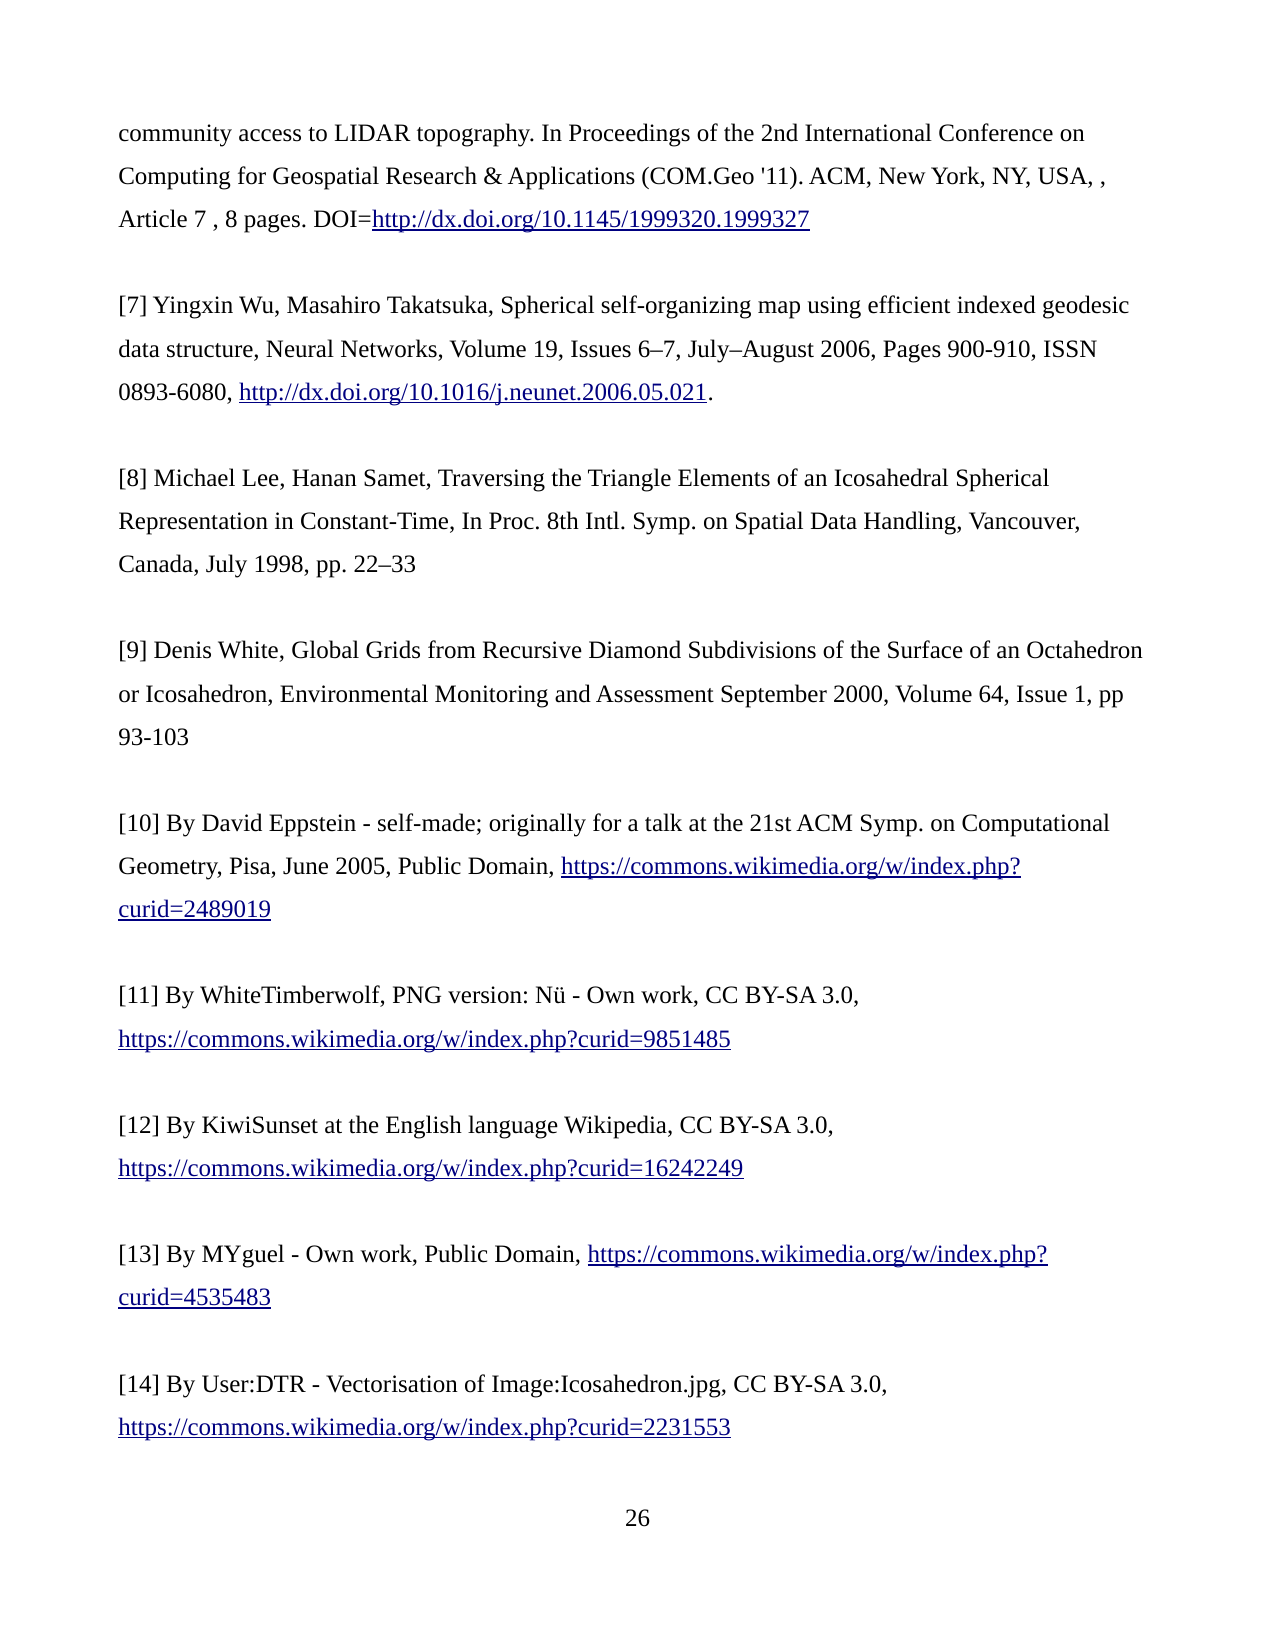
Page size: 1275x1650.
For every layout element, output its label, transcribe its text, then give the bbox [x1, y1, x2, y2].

text [11] By WhiteTimberwolf, PNG version: Nü - Own work, CC BY-SA 3.0, https://commons.wikimedia.org/w/index.php?curid=9851485 [118, 981, 1157, 1052]
text [7] Yingxin Wu, Masahiro Takatsuka, Spherical self-organizing map using efficient indexed geodesic data structure, Neural Networks, Volume 19, Issues 6–7, July–August 2006, Pages 900-910, ISSN 0893-6080, http://dx.doi.org/10.1016/j.neunet.2006.05.021. [118, 291, 1157, 406]
text community access to LIDAR topography. In Proceedings of the 2nd International Conference on Computing for Geospatial Research & Applications (COM.Geo '11). ACM, New York, NY, USA, , Article 7 , 8 pages. DOI=http://dx.doi.org/10.1145/1999320.1999327 [118, 118, 1157, 233]
text [8] Michael Lee, Hanan Samet, Traversing the Triangle Elements of an Icosahedral Spherical Representation in Constant-Time, In Proc. 8th Intl. Symp. on Spatial Data Handling, Vancouver, Canada, July 1998, pp. 22–33 [118, 463, 1157, 578]
text [14] By User:DTR - Vectorisation of Image:Icosahedron.jpg, CC BY-SA 3.0, https://commons.wikimedia.org/w/index.php?curid=2231553 [118, 1369, 1157, 1441]
text [13] By MYguel - Own work, Public Domain, https://commons.wikimedia.org/w/index.php?curid=4535483 [118, 1239, 1157, 1311]
text [10] By David Eppstein - self-made; originally for a talk at the 21st ACM Symp. on Computational Geometry, Pisa, June 2005, Public Domain, https://commons.wikimedia.org/w/index.php?curid=2489019 [118, 808, 1157, 923]
text [12] By KiwiSunset at the English language Wikipedia, CC BY-SA 3.0, https://commons.wikimedia.org/w/index.php?curid=16242249 [118, 1110, 1157, 1182]
text [9] Denis White, Global Grids from Recursive Diamond Subdivisions of the Surface of an Octahedron or Icosahedron, Environmental Monitoring and Assessment September 2000, Volume 64, Issue 1, pp 93-103 [118, 636, 1157, 751]
